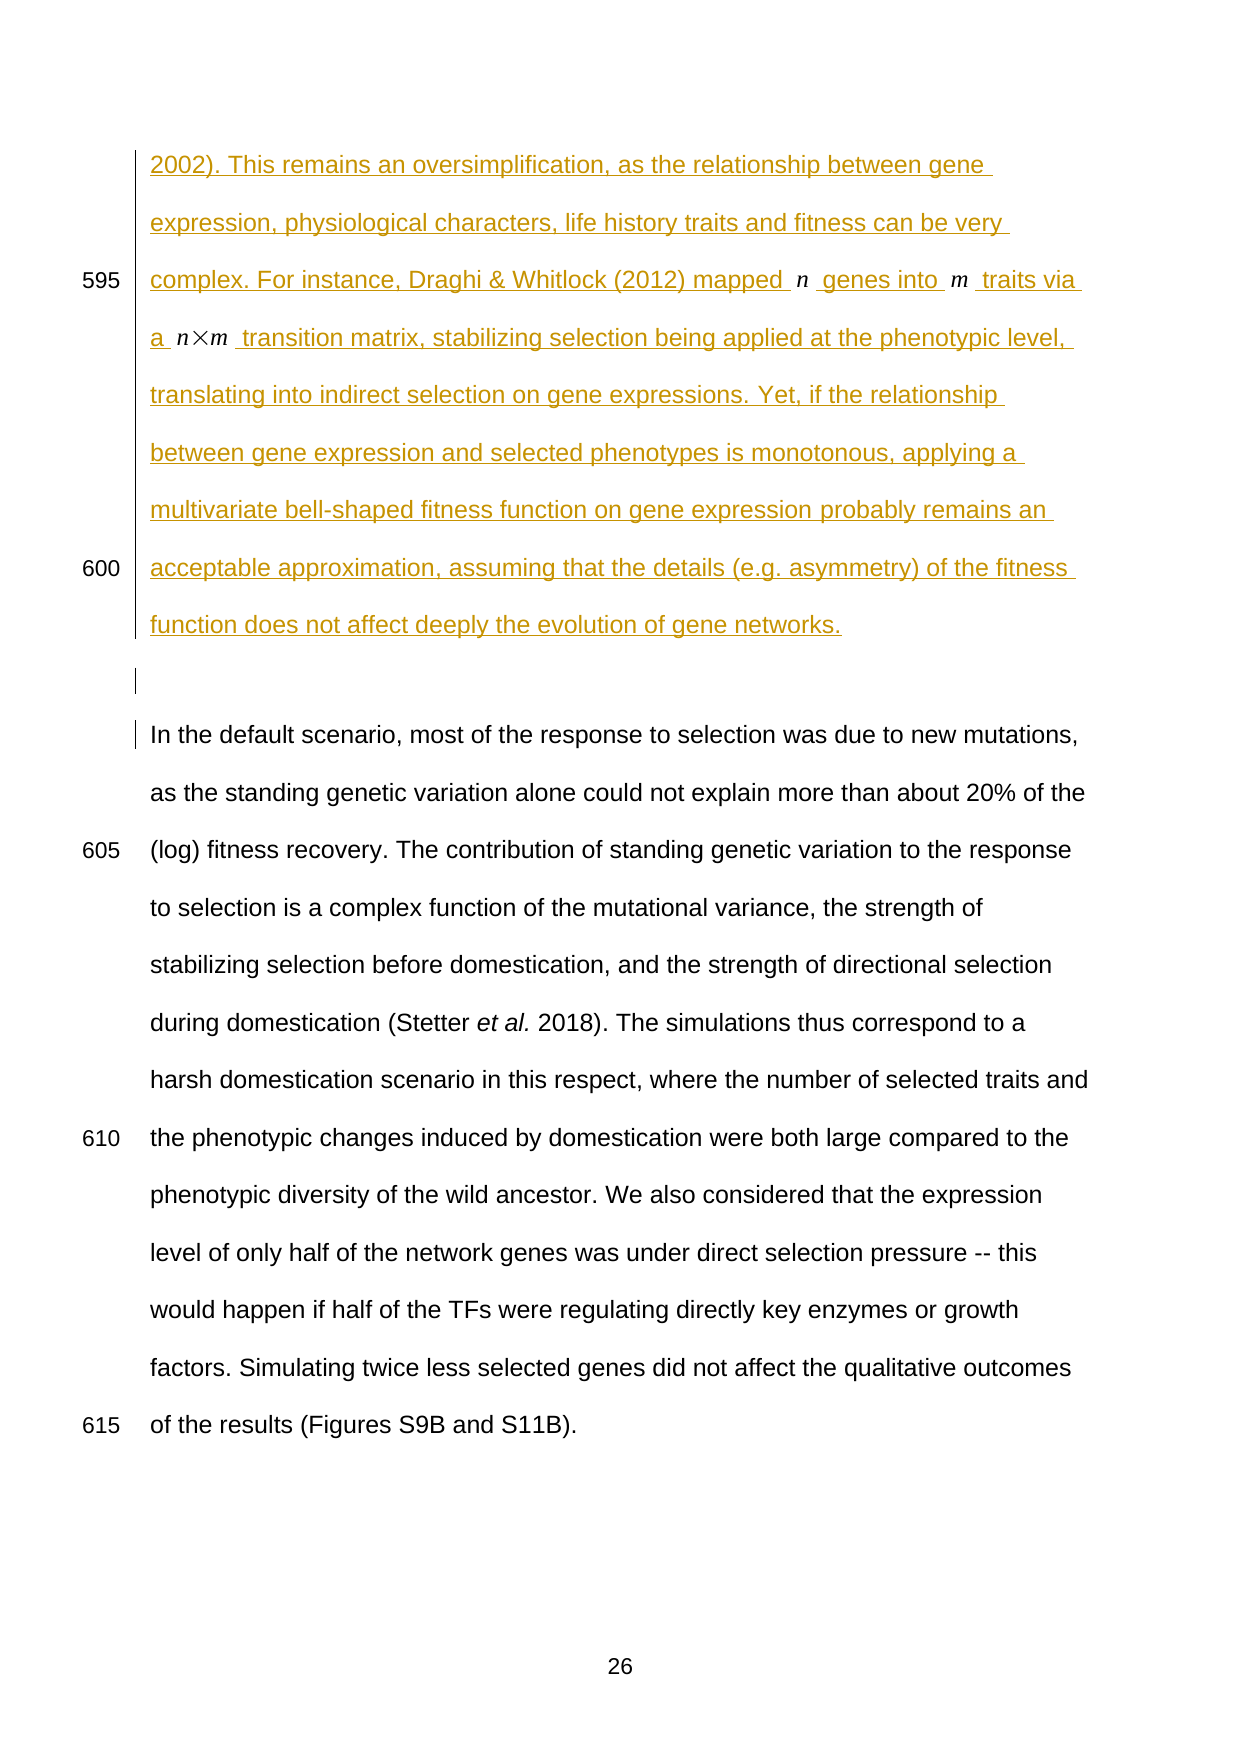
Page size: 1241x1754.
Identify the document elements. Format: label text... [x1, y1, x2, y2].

text In the default scenario, most of the response to selection was due to new mutations, as the standing genetic variation alone could not explain more than about 20% of the (log) fitness recovery. The contribution of standing genetic variation to the response to selection is a complex function of the mutational variance, the strength of stabilizing selection before domestication, and the strength of directional selection during domestication (Stetter et al. 2018). The simulations thus correspond to a harsh domestication scenario in this respect, where the number of selected traits and the phenotypic changes induced by domestication were both large compared to the phenotypic diversity of the wild ancestor. We also considered that the expression level of only half of the network genes was under direct selection pressure -- this would happen if half of the TFs were regulating directly key enzymes or growth factors. Simulating twice less selected genes did not affect the qualitative outcomes of the results (Figures S9B and S11B). [150, 720, 1090, 1439]
text 2002). This remains an oversimplification, as the relationship between gene expression, physiological characters, life history traits and fitness can be very complex. For instance, Draghi & Whitlock (2012) mapped genes into traits via a transition matrix, stabilizing selection being applied at the phenotypic level, translating into indirect selection on gene expressions. Yet, if the relationship between gene expression and selected phenotypes is monotonous, applying a multivariate bell-shaped fitness function on gene expression probably remains an acceptable approximation, assuming that the details (e.g. asymmetry) of the fitness function does not affect deeply the evolution of gene networks. [150, 150, 1090, 639]
